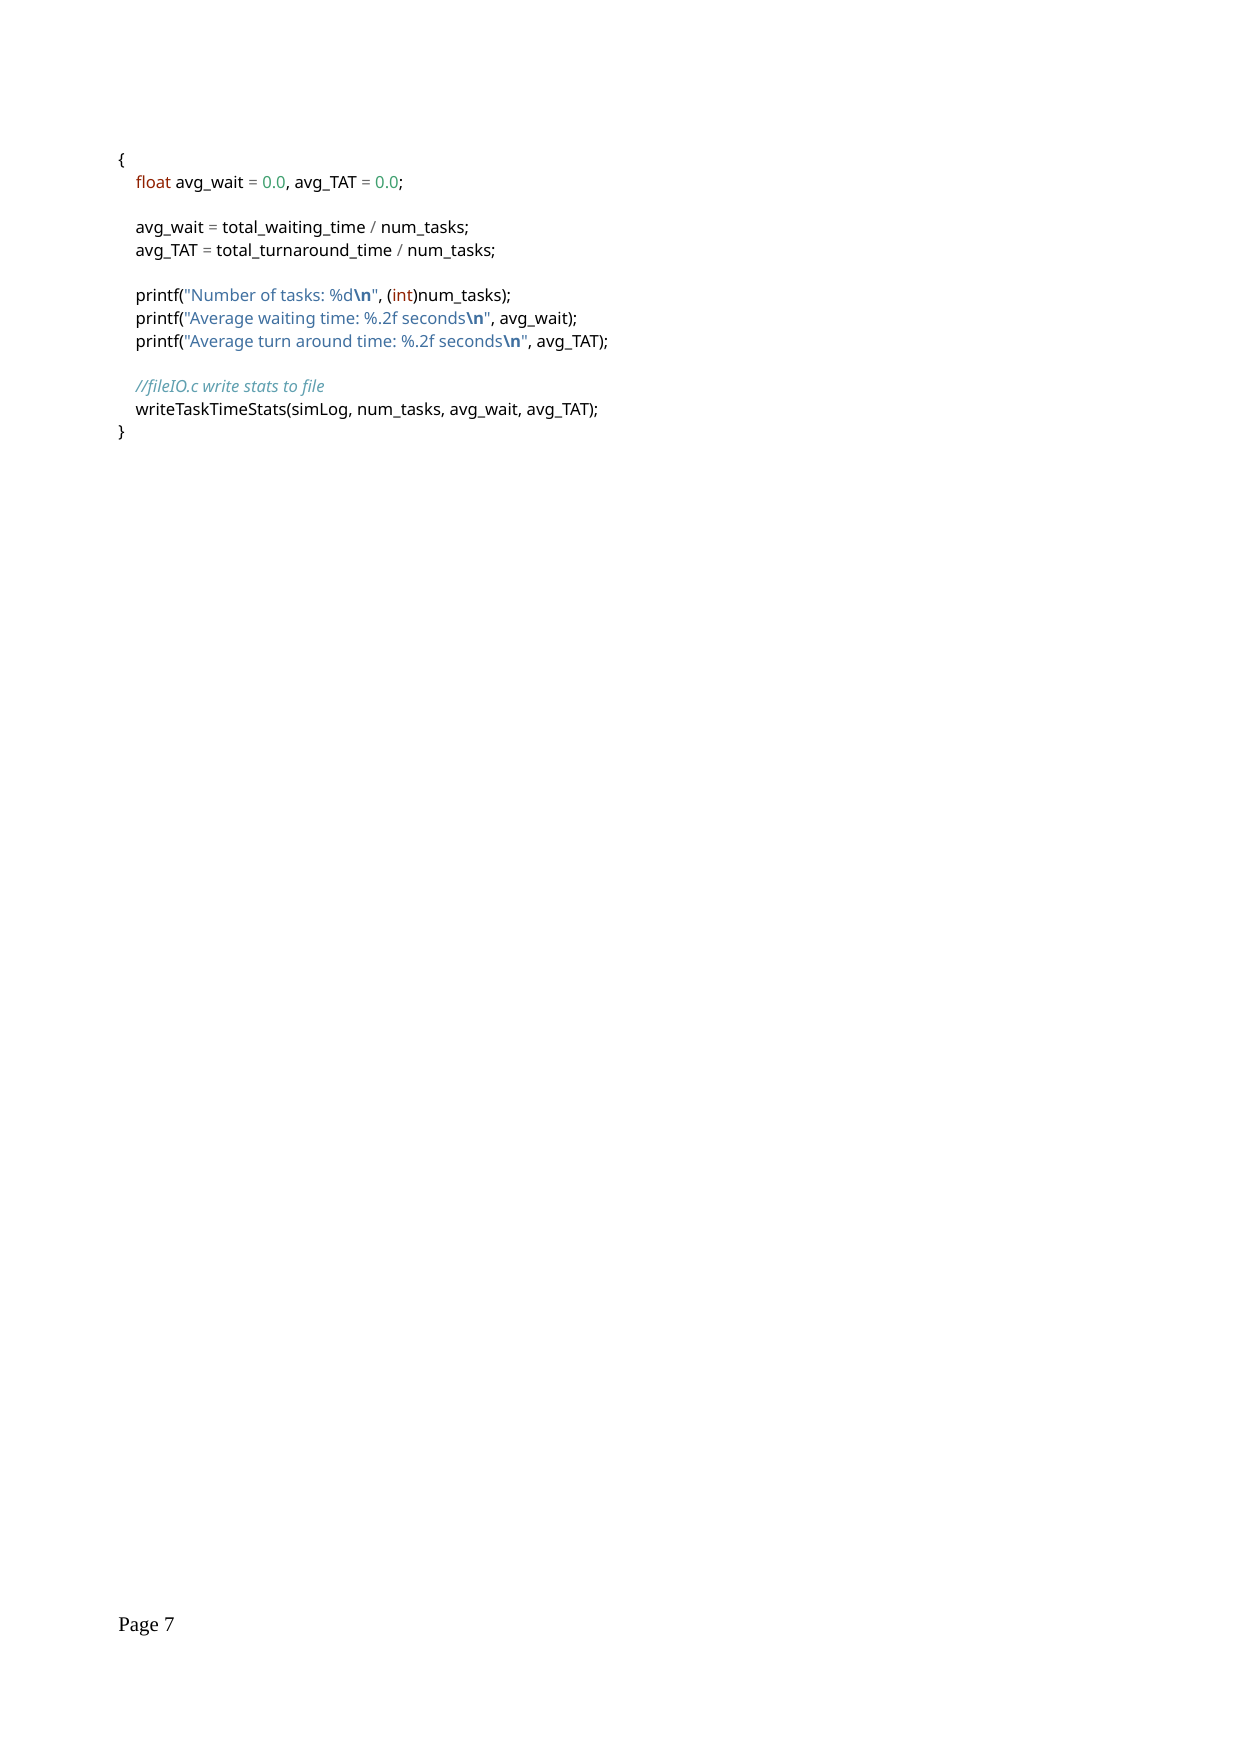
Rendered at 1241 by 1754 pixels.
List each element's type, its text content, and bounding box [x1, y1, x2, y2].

text printf("Number of tasks: %d\n", (int)num_tasks); [118, 284, 1122, 307]
text float avg_wait = 0.0, avg_TAT = 0.0; [118, 170, 1122, 193]
text //fileIO.c write stats to file [118, 375, 1122, 397]
text { [118, 148, 1122, 170]
text avg_TAT = total_turnaround_time / num_tasks; [118, 238, 1122, 261]
text printf("Average waiting time: %.2f seconds\n", avg_wait); [118, 307, 1122, 329]
text writeTaskTimeStats(simLog, num_tasks, avg_wait, avg_TAT); [118, 397, 1122, 420]
text printf("Average turn around time: %.2f seconds\n", avg_TAT); [118, 329, 1122, 352]
text } [118, 420, 1122, 443]
text avg_wait = total_waiting_time / num_tasks; [118, 216, 1122, 238]
